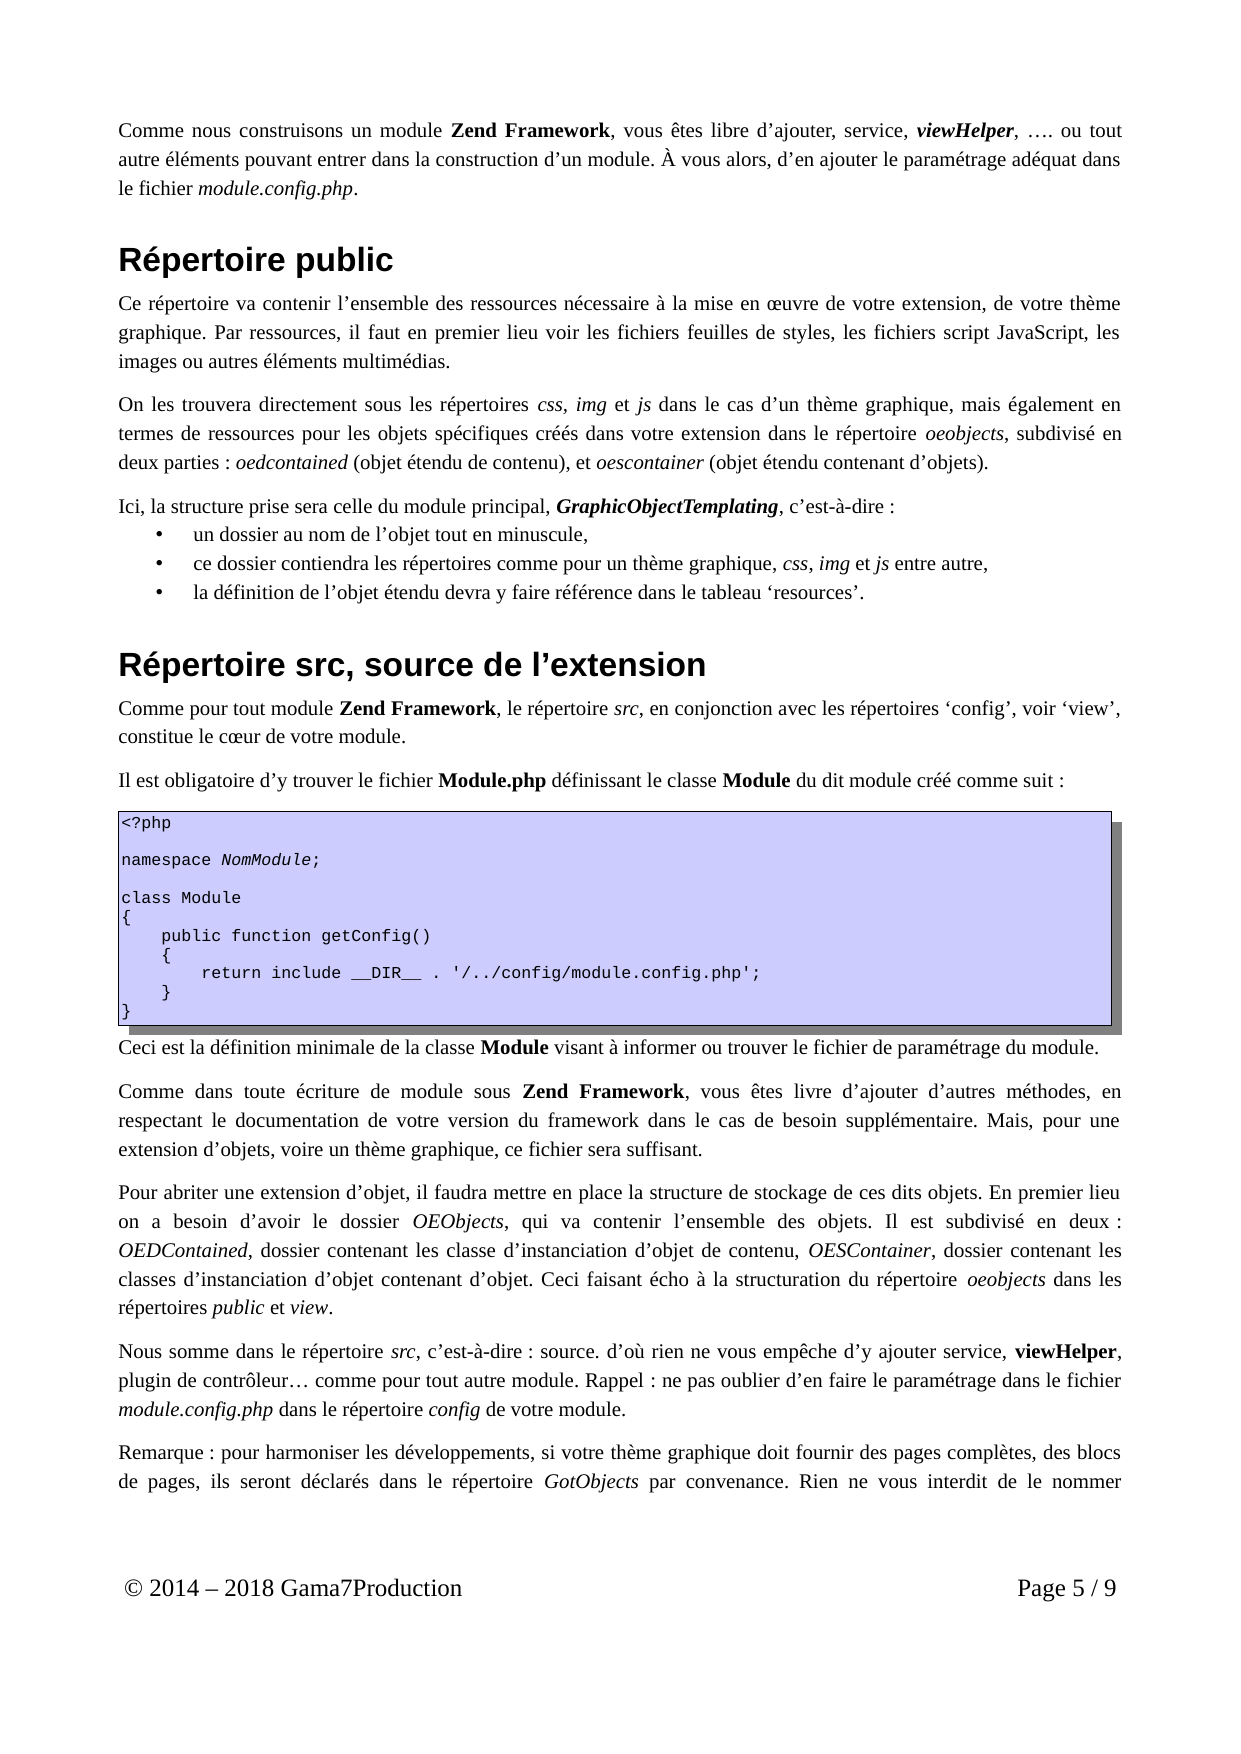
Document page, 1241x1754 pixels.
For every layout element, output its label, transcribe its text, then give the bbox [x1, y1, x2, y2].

text Remarque : pour harmoniser les développements, si votre thème graphique doit fournir des pages complètes, des blocs de pages, ils seront déclarés dans le répertoire GotObjects par convenance. Rien ne vous interdit de le nommer [118, 1440, 1122, 1493]
text Il est obligatoire d’y trouver le fichier Module.php définissant le classe Module du dit module créé comme suit : [118, 768, 1122, 792]
text class Module [119, 887, 1111, 906]
list la définition de l’objet étendu devra y faire référence dans le tableau ‘resources’. [156, 580, 1122, 604]
text Comme pour tout module Zend Framework, le répertoire src, en conjonction avec les répertoires ‘config’, voir ‘view’, constitue le cœur de votre module. [118, 696, 1122, 748]
text Pour abriter une extension d’objet, il faudra mettre en place la structure de stockage de ces dits objets. En premier lieu on a besoin d’avoir le dossier OEObjects, qui va contenir l’ensemble des objets. Il est subdivisé en deux : OEDContained, dossier contenant les classe d’instanciation d’objet de contenu, OESContainer, dossier contenant les classes d’instanciation d’objet contenant d’objet. Ceci faisant écho à la structuration du répertoire oeobjects dans les répertoires public et view. [118, 1180, 1122, 1319]
text <?php [119, 812, 1111, 830]
text { [119, 906, 1111, 924]
text { [119, 943, 1111, 962]
text Ce répertoire va contenir l’ensemble des ressources nécessaire à la mise en œuvre de votre extension, de votre thème graphique. Par ressources, il faut en premier lieu voir les fichiers feuilles de styles, les fichiers script JavaScript, les images ou autres éléments multimédias. [118, 291, 1122, 373]
text Comme nous construisons un module Zend Framework, vous êtes libre d’ajouter, service, viewHelper, …. ou tout autre éléments pouvant entrer dans la construction d’un module. À vous alors, d’en ajouter le paramétrage adéquat dans le fichier module.config.php. [118, 118, 1122, 200]
text public function getConfig() [119, 924, 1111, 943]
text } [119, 1000, 1111, 1025]
text Ici, la structure prise sera celle du module principal, GraphicObjectTemplating, c’est-à-dire : [118, 493, 1122, 518]
text Comme dans toute écriture de module sous Zend Framework, vous êtes livre d’ajouter d’autres méthodes, en respectant le documentation de votre version du framework dans le cas de besoin supplémentaire. Mais, pour une extension d’objets, voire un thème graphique, ce fichier sera suffisant. [118, 1079, 1122, 1161]
list un dossier au nom de l’objet tout en minuscule, [156, 522, 1122, 546]
subtitle Répertoire public [118, 240, 1122, 279]
subtitle Répertoire src, source de l’extension [118, 644, 1122, 683]
text } [119, 981, 1111, 1000]
list ce dossier contiendra les répertoires comme pour un thème graphique, css, img et js entre autre, [156, 551, 1122, 575]
text namespace NomModule; [119, 849, 1111, 868]
text Nous somme dans le répertoire src, c’est-à-dire : source. d’où rien ne vous empêche d’y ajouter service, viewHelper, plugin de contrôleur… comme pour tout autre module. Rappel : ne pas oublier d’en faire le paramétrage dans le fichier module.config.php dans le répertoire config de votre module. [118, 1339, 1122, 1421]
text return include __DIR__ . '/../config/module.config.php'; [119, 962, 1111, 981]
text Ceci est la définition minimale de la classe Module visant à informer ou trouver le fichier de paramétrage du module. [118, 1035, 1122, 1059]
text On les trouvera directement sous les répertoires css, img et js dans le cas d’un thème graphique, mais également en termes de ressources pour les objets spécifiques créés dans votre extension dans le répertoire oeobjects, subdivisé en deux parties : oedcontained (objet étendu de contenu), et oescontainer (objet étendu contenant d’objets). [118, 392, 1122, 474]
